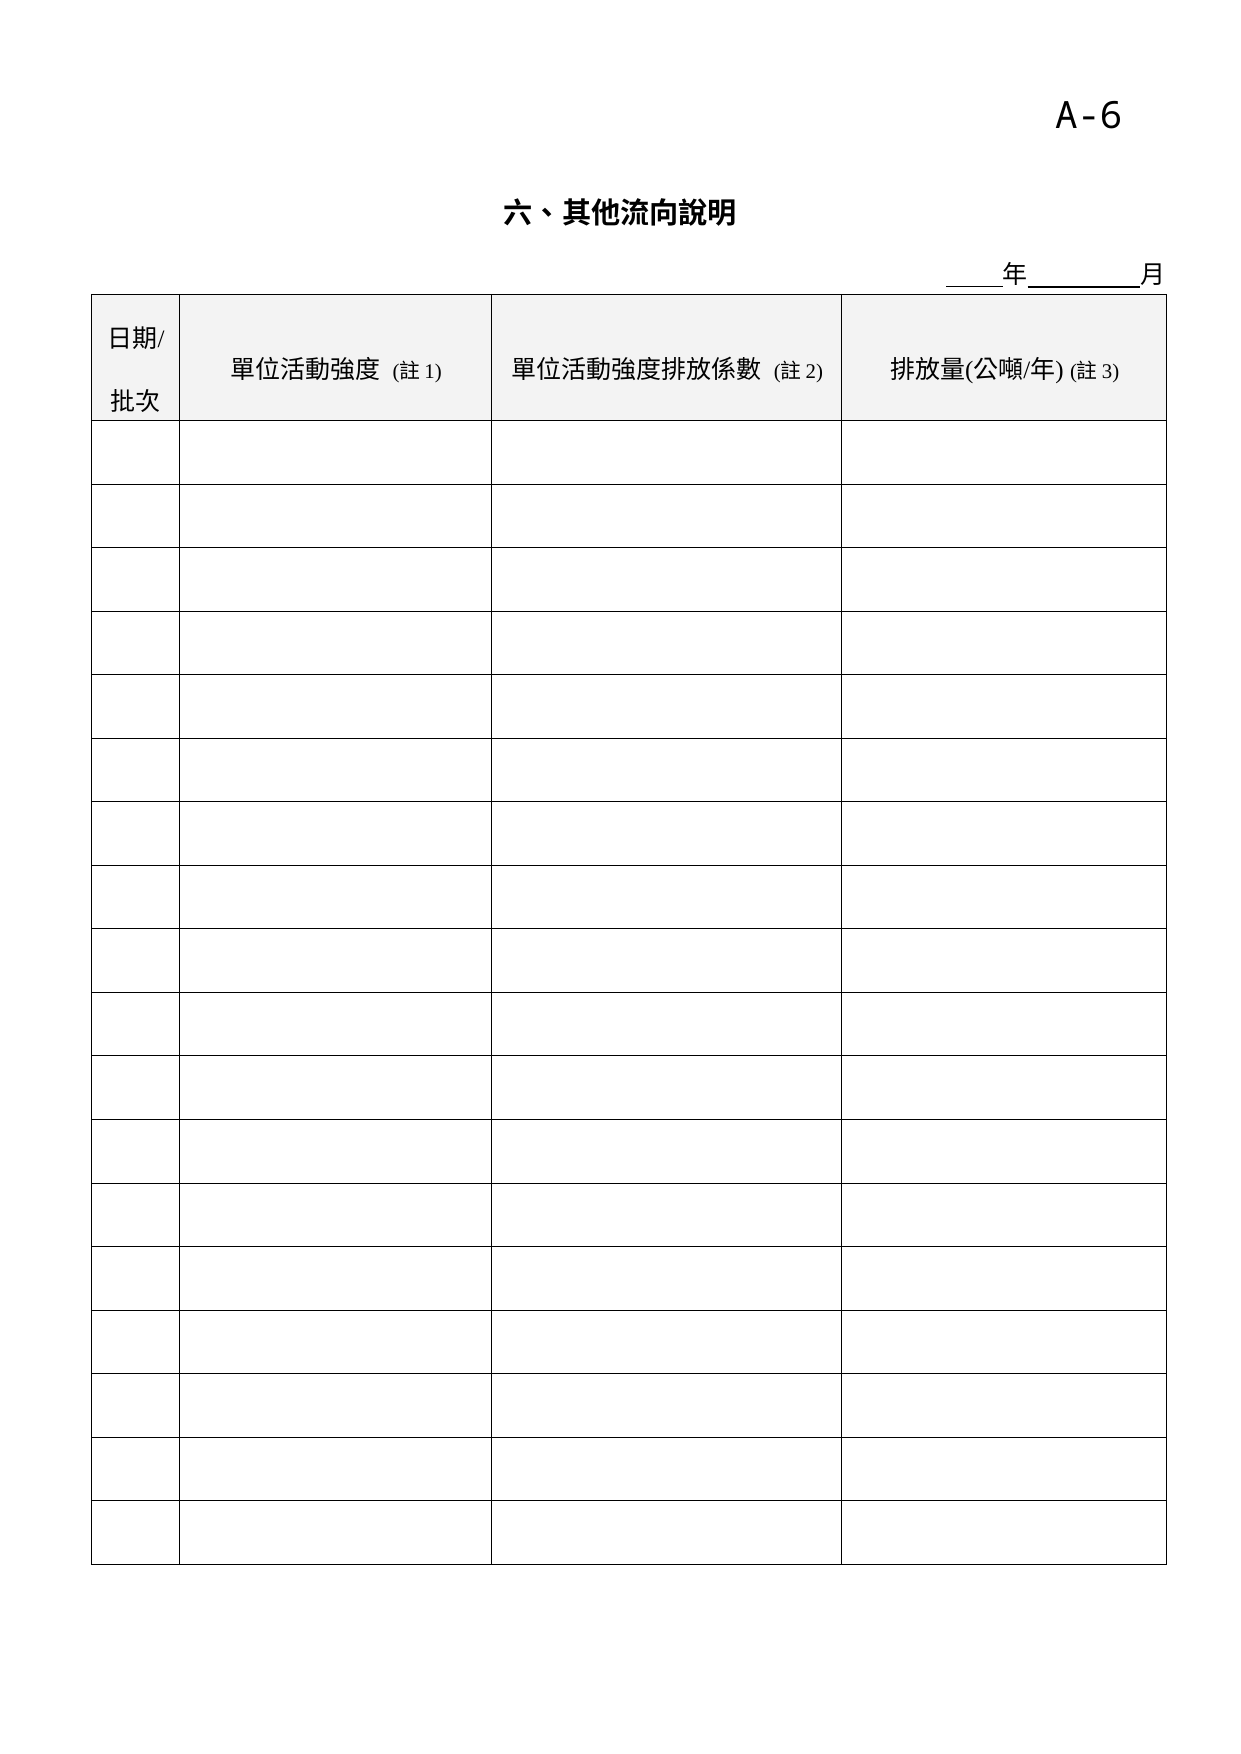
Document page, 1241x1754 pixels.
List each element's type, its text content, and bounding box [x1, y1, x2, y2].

text 年 月 [118, 231, 1164, 294]
table_cell [92, 1120, 179, 1182]
table_cell [492, 1056, 841, 1119]
table_cell [842, 421, 1166, 483]
table_cell [492, 548, 841, 611]
table_cell [92, 866, 179, 928]
table_cell [180, 1311, 491, 1373]
table_cell [842, 1120, 1166, 1182]
table_cell [180, 802, 491, 865]
table_cell [842, 1438, 1166, 1500]
table_cell [492, 675, 841, 738]
table_cell [842, 866, 1166, 928]
table_cell [180, 1501, 491, 1564]
table_cell [180, 1056, 491, 1119]
table_cell [180, 421, 491, 483]
table_cell [92, 612, 179, 674]
table_cell [92, 421, 179, 483]
table_cell [92, 1311, 179, 1373]
table_cell [842, 993, 1166, 1055]
table_cell [492, 1501, 841, 1564]
table_cell [92, 1184, 179, 1246]
table_cell [92, 485, 179, 547]
table_cell [492, 485, 841, 547]
table_cell [92, 929, 179, 992]
table_cell [842, 548, 1166, 611]
table_cell [180, 739, 491, 801]
table_cell [180, 548, 491, 611]
table_cell [492, 612, 841, 674]
table_cell [492, 1374, 841, 1437]
table_cell [492, 1311, 841, 1373]
table_cell [842, 612, 1166, 674]
table_cell [842, 675, 1166, 738]
table_cell [92, 1247, 179, 1309]
table_cell [92, 802, 179, 865]
table_cell [492, 929, 841, 992]
table_cell [492, 802, 841, 865]
text 六、其他流向說明 [118, 169, 1122, 231]
table_cell [180, 866, 491, 928]
table_header 排放量(公噸/年) (註3) [842, 295, 1166, 420]
table_header 單位活動強度 (註1) [180, 295, 491, 420]
table_cell [180, 1438, 491, 1500]
table_cell [492, 739, 841, 801]
table_cell [92, 993, 179, 1055]
table_cell [180, 929, 491, 992]
table_cell [92, 675, 179, 738]
table_cell [842, 1056, 1166, 1119]
table_cell [92, 1501, 179, 1564]
table_cell [92, 1056, 179, 1119]
table_cell [92, 1438, 179, 1500]
table_cell [92, 1374, 179, 1437]
table_cell [180, 675, 491, 738]
table_cell [492, 1438, 841, 1500]
table_cell [842, 1501, 1166, 1564]
table_cell [842, 802, 1166, 865]
table_cell [180, 1247, 491, 1309]
table_header 單位活動強度排放係數 (註2) [492, 295, 841, 420]
table_cell [842, 1311, 1166, 1373]
table_cell [492, 1247, 841, 1309]
table_cell [492, 993, 841, 1055]
table_cell [842, 1374, 1166, 1437]
table_cell [842, 739, 1166, 801]
table_cell [842, 485, 1166, 547]
table_cell [180, 1120, 491, 1182]
table_cell [492, 421, 841, 483]
table_cell [92, 739, 179, 801]
table_cell [92, 548, 179, 611]
table_cell [492, 1184, 841, 1246]
table_cell [180, 612, 491, 674]
table_cell [180, 1374, 491, 1437]
table_cell [180, 1184, 491, 1246]
table_cell [842, 1247, 1166, 1309]
table_cell [180, 485, 491, 547]
table_cell [492, 866, 841, 928]
table_cell [492, 1120, 841, 1182]
table_cell [842, 1184, 1166, 1246]
table_cell [180, 993, 491, 1055]
table_cell [842, 929, 1166, 992]
table_header 日期/批次 [92, 295, 179, 420]
